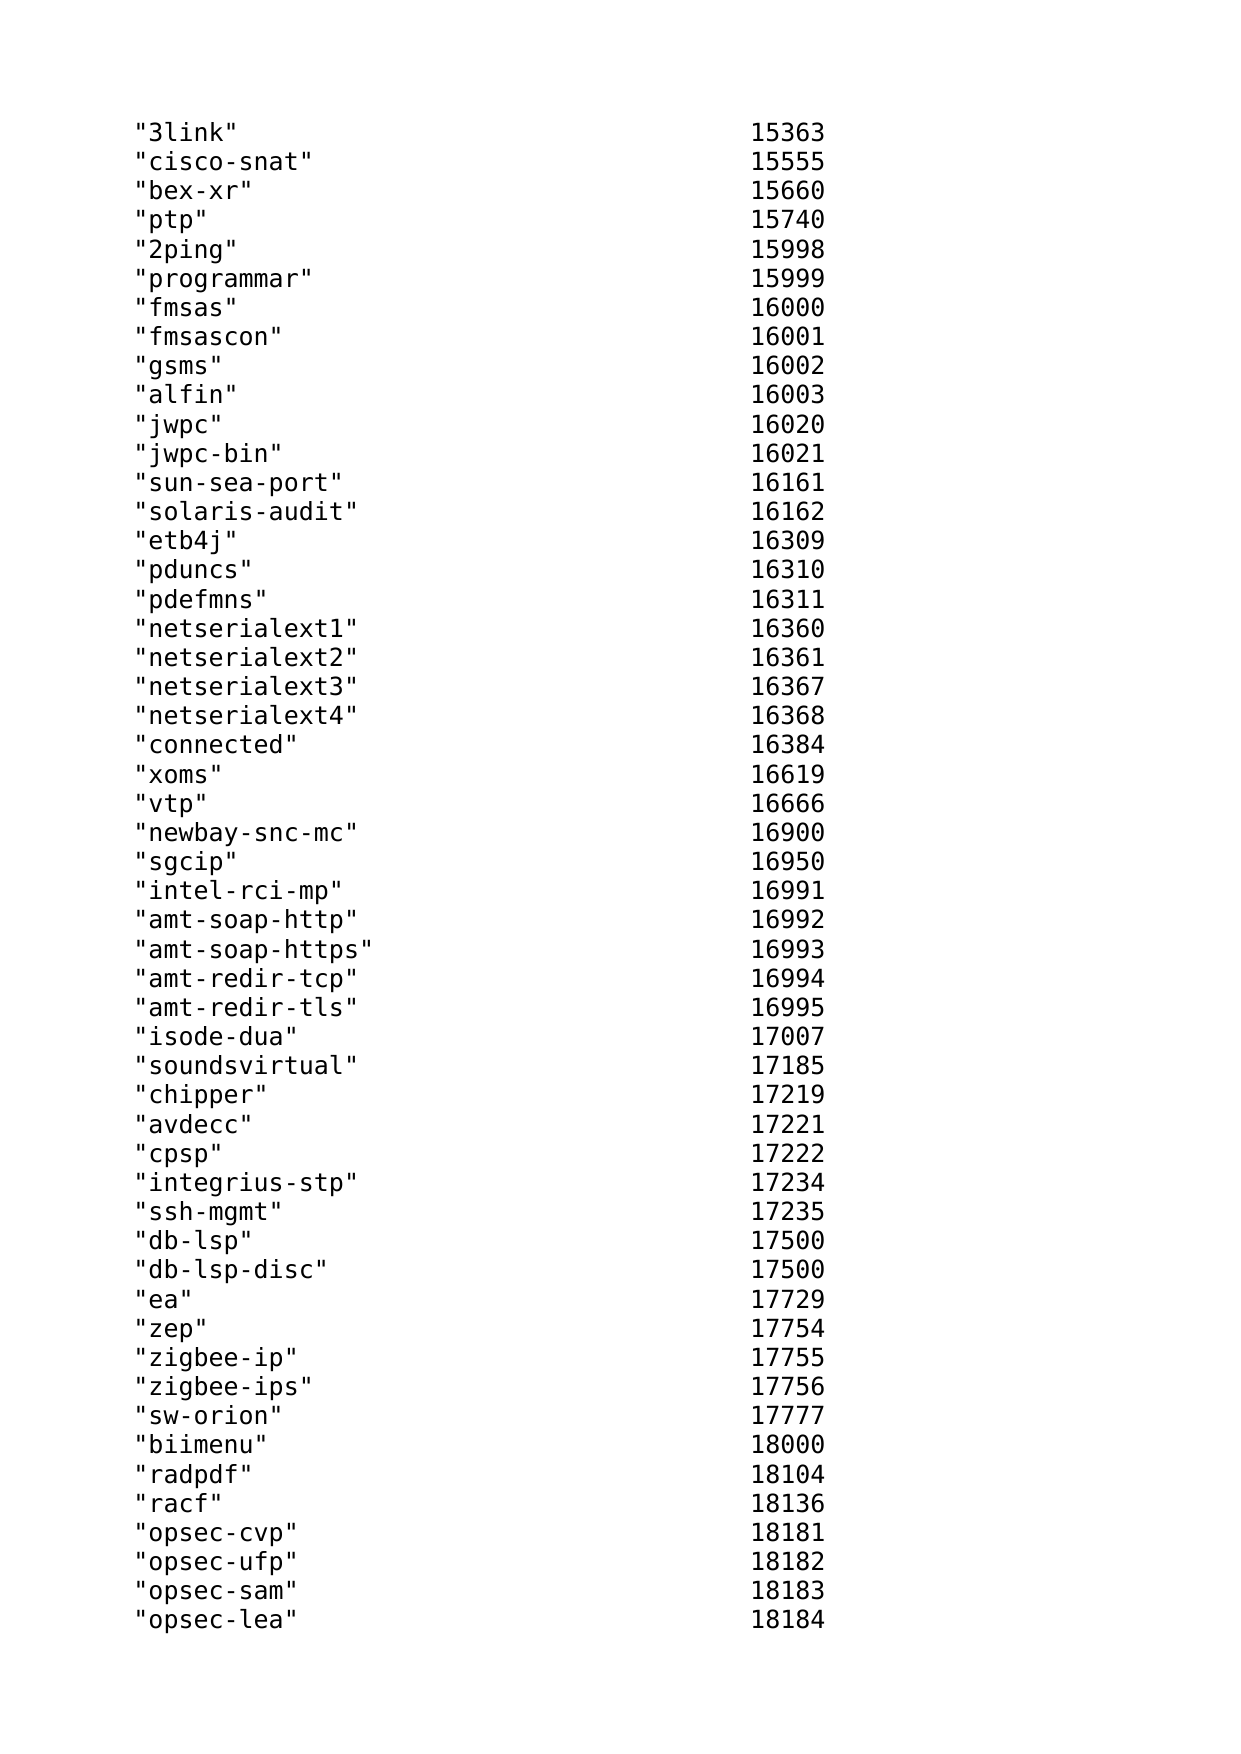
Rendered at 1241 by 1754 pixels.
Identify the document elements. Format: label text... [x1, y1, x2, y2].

text "3link" 15363 "cisco-snat" 15555 "bex-xr" 15660 "ptp" 15740 "2ping" 15998 "programmar" 15999 "fmsas" 16000 "fmsascon" 16001 "gsms" 16002 "alfin" 16003 "jwpc" 16020 "jwpc-bin" 16021 "sun-sea-port" 16161 "solaris-audit" 16162 "etb4j" 16309 "pduncs" 16310 "pdefmns" 16311 "netserialext1" 16360 "netserialext2" 16361 "netserialext3" 16367 "netserialext4" 16368 "connected" 16384 "xoms" 16619 "vtp" 16666 "newbay-snc-mc" 16900 "sgcip" 16950 "intel-rci-mp" 16991 "amt-soap-http" 16992 "amt-soap-https" 16993 "amt-redir-tcp" 16994 "amt-redir-tls" 16995 "isode-dua" 17007 "soundsvirtual" 17185 "chipper" 17219 "avdecc" 17221 "cpsp" 17222 "integrius-stp" 17234 "ssh-mgmt" 17235 "db-lsp" 17500 "db-lsp-disc" 17500 "ea" 17729 "zep" 17754 "zigbee-ip" 17755 "zigbee-ips" 17756 "sw-orion" 17777 "biimenu" 18000 "radpdf" 18104 "racf" 18136 "opsec-cvp" 18181 "opsec-ufp" 18182 "opsec-sam" 18183 "opsec-lea" 18184 [118, 118, 1122, 1635]
